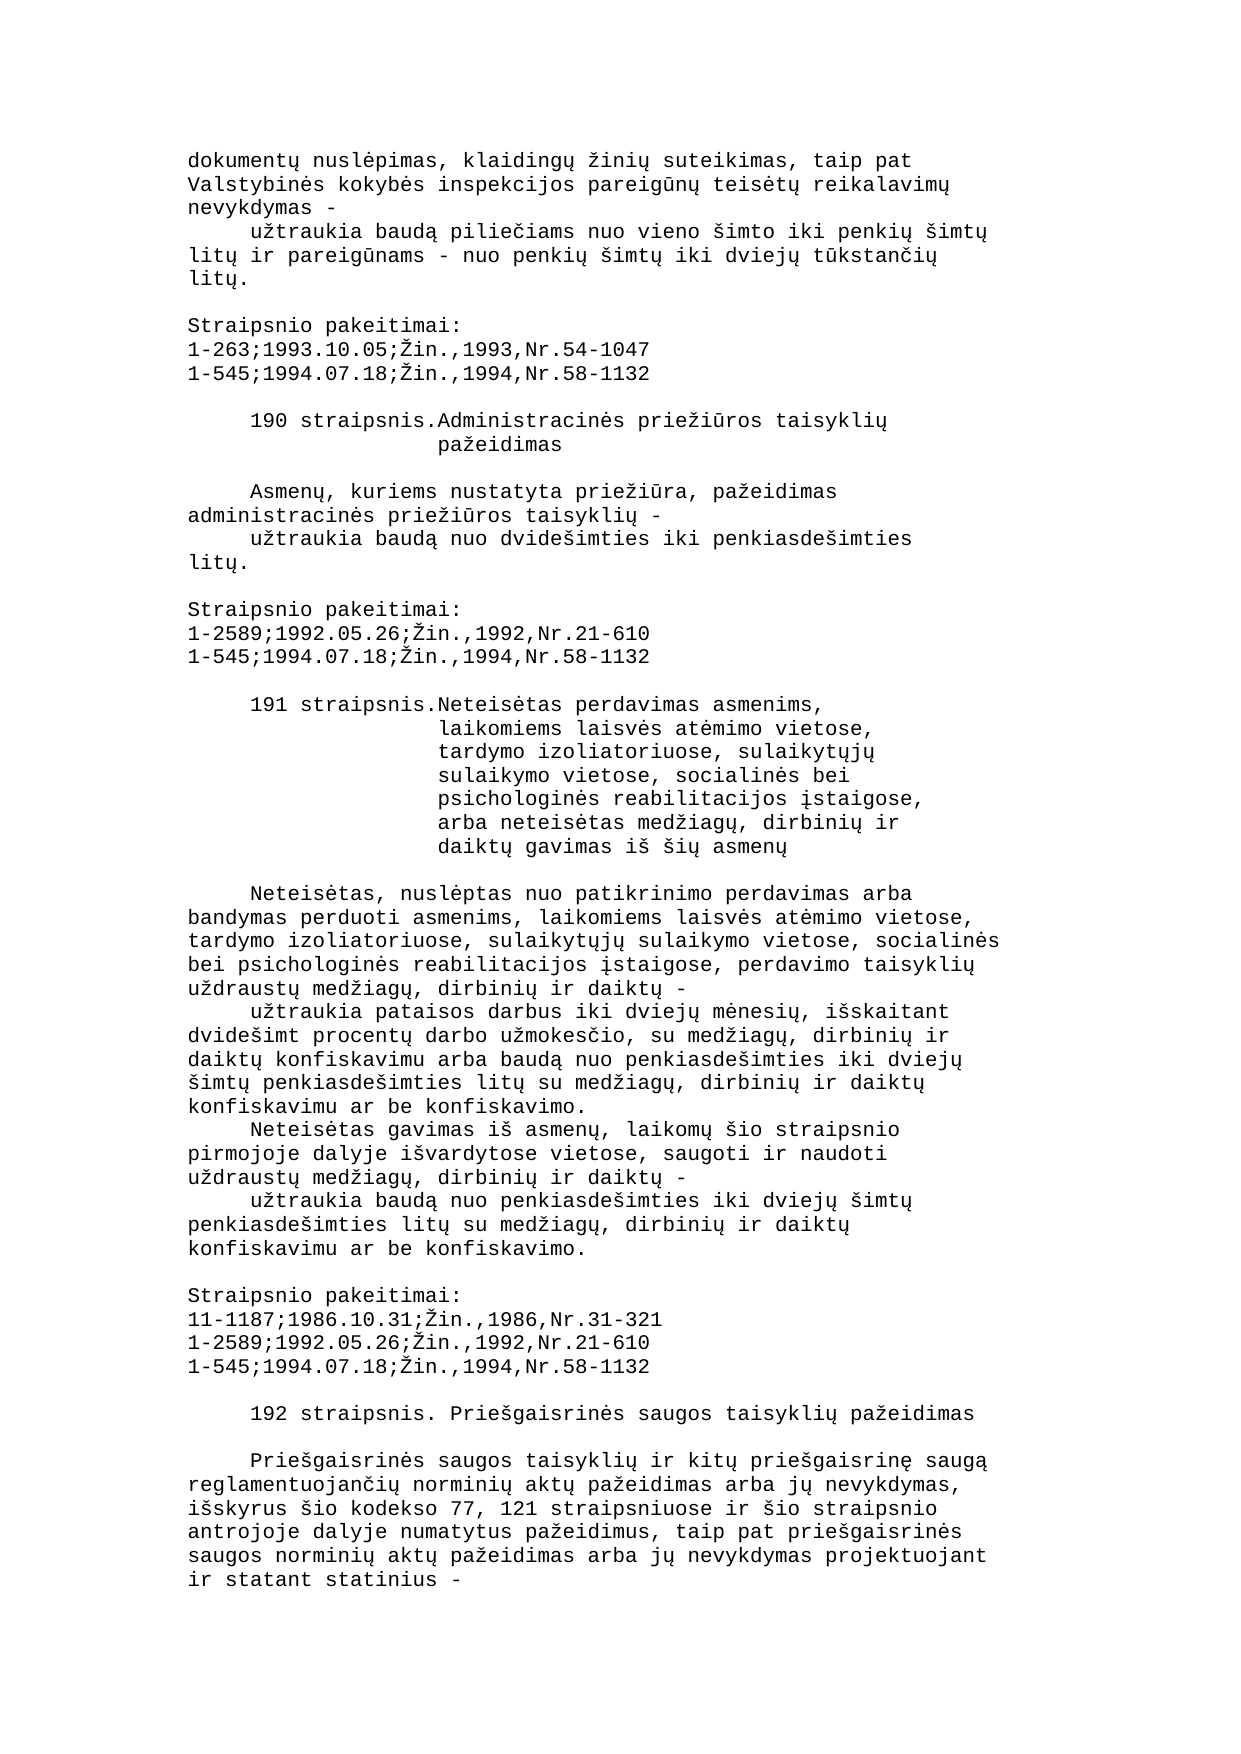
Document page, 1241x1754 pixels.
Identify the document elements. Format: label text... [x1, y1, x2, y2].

text Straipsnio pakeitimai: [187, 316, 1053, 339]
text penkiasdešimties litų su medžiagų, dirbinių ir daiktų [187, 1214, 1053, 1238]
text saugos norminių aktų pažeidimas arba jų nevykdymas projektuojant [187, 1545, 1053, 1569]
text psichologinės reabilitacijos įstaigose, [187, 788, 1053, 812]
text uždraustų medžiagų, dirbinių ir daiktų - [187, 1167, 1053, 1190]
text 191 straipsnis.Neteisėtas perdavimas asmenims, [187, 694, 1053, 717]
text administracinės priežiūros taisyklių - [187, 505, 1053, 528]
text 192 straipsnis. Priešgaisrinės saugos taisyklių pažeidimas [187, 1403, 1053, 1427]
text užtraukia baudą nuo dvidešimties iki penkiasdešimties [187, 528, 1053, 552]
text nevykdymas - [187, 197, 1053, 221]
text arba neteisėtas medžiagų, dirbinių ir [187, 812, 1053, 836]
text Neteisėtas, nuslėptas nuo patikrinimo perdavimas arba [187, 883, 1053, 907]
text dvidešimt procentų darbo užmokesčio, su medžiagų, dirbinių ir [187, 1025, 1053, 1048]
text tardymo izoliatoriuose, sulaikytųjų [187, 741, 1053, 765]
text bandymas perduoti asmenims, laikomiems laisvės atėmimo vietose, [187, 907, 1053, 930]
text Straipsnio pakeitimai: [187, 1285, 1053, 1309]
text laikomiems laisvės atėmimo vietose, [187, 717, 1053, 741]
text litų. [187, 268, 1053, 292]
text Valstybinės kokybės inspekcijos pareigūnų teisėtų reikalavimų [187, 174, 1053, 197]
text Straipsnio pakeitimai: [187, 599, 1053, 623]
text Asmenų, kuriems nustatyta priežiūra, pažeidimas [187, 481, 1053, 505]
text Priešgaisrinės saugos taisyklių ir kitų priešgaisrinę saugą [187, 1451, 1053, 1474]
text 190 straipsnis.Administracinės priežiūros taisyklių [187, 410, 1053, 434]
text litų ir pareigūnams - nuo penkių šimtų iki dviejų tūkstančių [187, 244, 1053, 268]
text užtraukia baudą piliečiams nuo vieno šimto iki penkių šimtų [187, 221, 1053, 244]
text Neteisėtas gavimas iš asmenų, laikomų šio straipsnio [187, 1119, 1053, 1143]
text uždraustų medžiagų, dirbinių ir daiktų - [187, 978, 1053, 1001]
text šimtų penkiasdešimties litų su medžiagų, dirbinių ir daiktų [187, 1072, 1053, 1096]
text užtraukia pataisos darbus iki dviejų mėnesių, išskaitant [187, 1001, 1053, 1025]
text ir statant statinius - [187, 1569, 1053, 1592]
text 1-545;1994.07.18;Žin.,1994,Nr.58-1132 [187, 363, 1053, 386]
text reglamentuojančių norminių aktų pažeidimas arba jų nevykdymas, [187, 1474, 1053, 1498]
text konfiskavimu ar be konfiskavimo. [187, 1096, 1053, 1119]
text daiktų konfiskavimu arba baudą nuo penkiasdešimties iki dviejų [187, 1048, 1053, 1072]
text pažeidimas [187, 434, 1053, 457]
text konfiskavimu ar be konfiskavimo. [187, 1238, 1053, 1261]
text 1-263;1993.10.05;Žin.,1993,Nr.54-1047 [187, 339, 1053, 363]
text tardymo izoliatoriuose, sulaikytųjų sulaikymo vietose, socialinės [187, 930, 1053, 954]
text daiktų gavimas iš šių asmenų [187, 836, 1053, 859]
text užtraukia baudą nuo penkiasdešimties iki dviejų šimtų [187, 1190, 1053, 1214]
text pirmojoje dalyje išvardytose vietose, saugoti ir naudoti [187, 1143, 1053, 1167]
text 1-545;1994.07.18;Žin.,1994,Nr.58-1132 [187, 1356, 1053, 1379]
text 1-545;1994.07.18;Žin.,1994,Nr.58-1132 [187, 647, 1053, 670]
text 1-2589;1992.05.26;Žin.,1992,Nr.21-610 [187, 623, 1053, 647]
text išskyrus šio kodekso 77, 121 straipsniuose ir šio straipsnio [187, 1498, 1053, 1521]
text 11-1187;1986.10.31;Žin.,1986,Nr.31-321 [187, 1309, 1053, 1332]
text bei psichologinės reabilitacijos įstaigose, perdavimo taisyklių [187, 954, 1053, 978]
text litų. [187, 552, 1053, 576]
text 1-2589;1992.05.26;Žin.,1992,Nr.21-610 [187, 1332, 1053, 1356]
text sulaikymo vietose, socialinės bei [187, 765, 1053, 788]
text dokumentų nuslėpimas, klaidingų žinių suteikimas, taip pat [187, 150, 1053, 174]
text antrojoje dalyje numatytus pažeidimus, taip pat priešgaisrinės [187, 1521, 1053, 1545]
